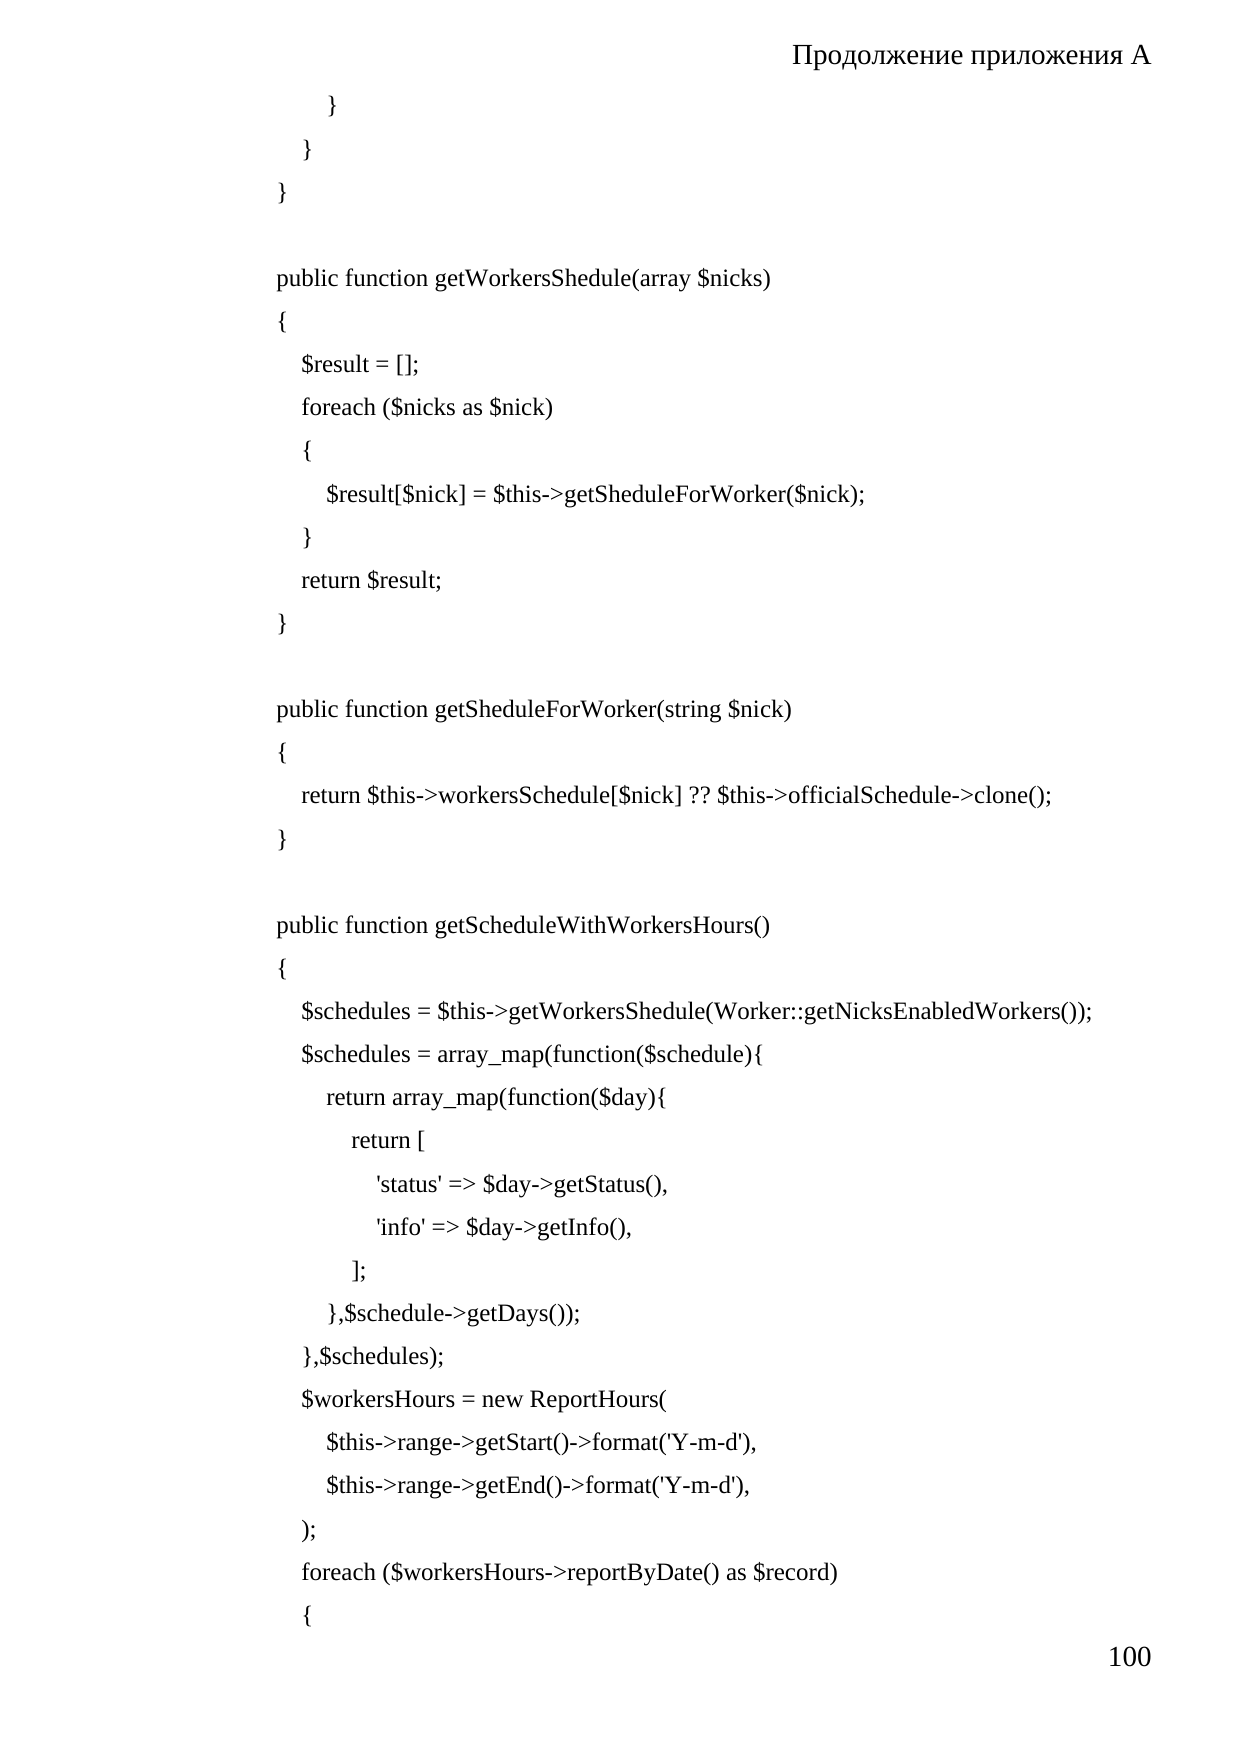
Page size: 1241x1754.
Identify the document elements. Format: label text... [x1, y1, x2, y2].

text $result[$nick] = $this->getSheduleForWorker($nick); [177, 479, 1152, 507]
text public function getSheduleForWorker(string $nick) [177, 694, 1152, 723]
text public function getWorkersShedule(array $nicks) [177, 263, 1152, 292]
text { [177, 436, 1152, 464]
text $result = []; [177, 349, 1152, 378]
text return [ [177, 1126, 1152, 1154]
text { [177, 953, 1152, 982]
text $this->range->getEnd()->format('Y-m-d'), [177, 1471, 1152, 1499]
text } [177, 522, 1152, 551]
text { [177, 737, 1152, 766]
text },$schedules); [177, 1341, 1152, 1370]
text foreach ($nicks as $nick) [177, 392, 1152, 421]
text return array_map(function($day){ [177, 1082, 1152, 1111]
text } [177, 177, 1152, 206]
text { [177, 1600, 1152, 1629]
text } [177, 824, 1152, 852]
text foreach ($workersHours->reportByDate() as $record) [177, 1557, 1152, 1586]
text return $this->workersSchedule[$nick] ?? $this->officialSchedule->clone(); [177, 781, 1152, 809]
text ]; [177, 1255, 1152, 1284]
text },$schedule->getDays()); [177, 1298, 1152, 1327]
text { [177, 306, 1152, 335]
text } [177, 134, 1152, 162]
text } [177, 91, 1152, 119]
text $this->range->getStart()->format('Y-m-d'), [177, 1427, 1152, 1456]
text 'info' => $day->getInfo(), [177, 1212, 1152, 1241]
text $schedules = $this->getWorkersShedule(Worker::getNicksEnabledWorkers()); [177, 996, 1152, 1025]
text 'status' => $day->getStatus(), [177, 1169, 1152, 1197]
text $workersHours = new ReportHours( [177, 1384, 1152, 1413]
text $schedules = array_map(function($schedule){ [177, 1039, 1152, 1068]
text public function getScheduleWithWorkersHours() [177, 910, 1152, 939]
text return $result; [177, 565, 1152, 594]
text } [177, 608, 1152, 637]
text ); [177, 1514, 1152, 1542]
